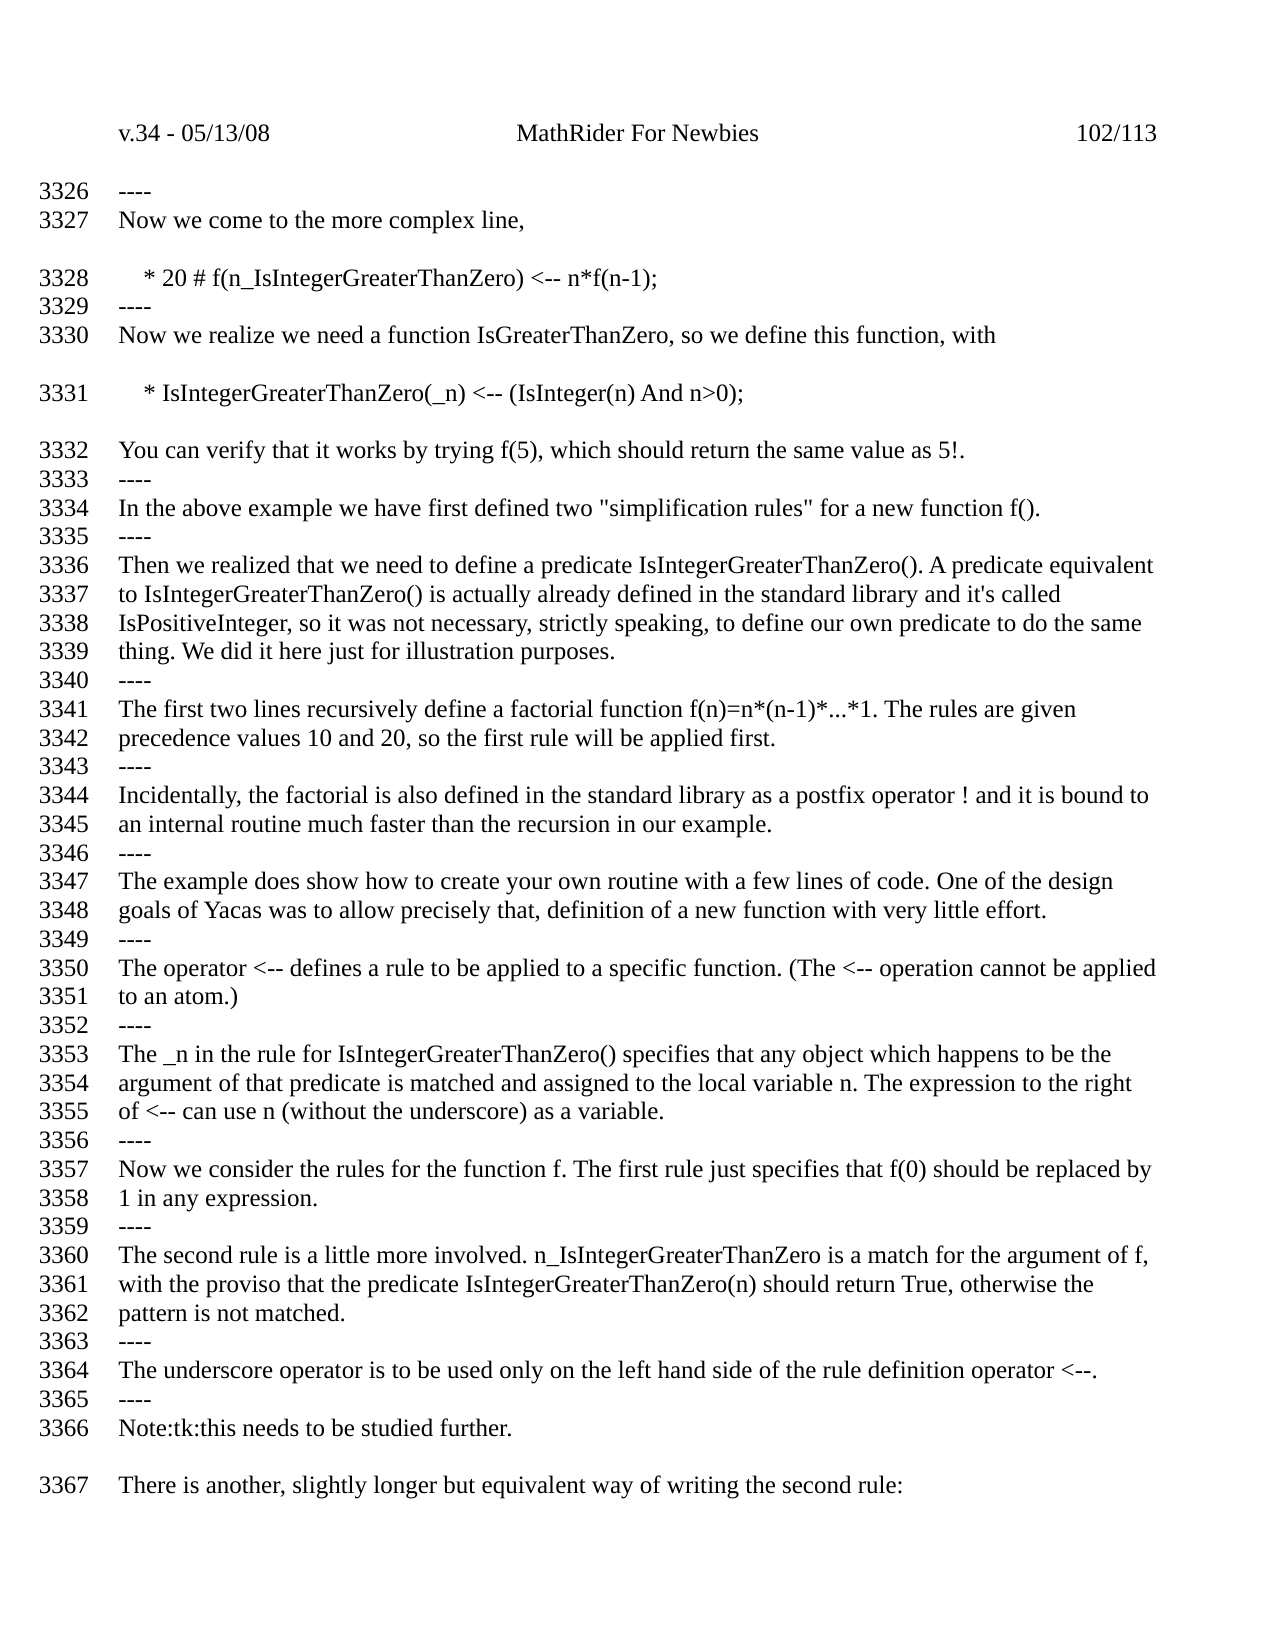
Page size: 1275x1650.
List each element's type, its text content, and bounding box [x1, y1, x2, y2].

text Now we realize we need a function IsGreaterThanZero, so we define this function, with [118, 320, 1157, 349]
text Note:tk:this needs to be studied further. [118, 1413, 1157, 1441]
text ---- [118, 665, 1157, 694]
text The example does show how to create your own routine with a few lines of code. One of the design goals of Yacas was to allow precisely that, definition of a new function with very little effort. [118, 866, 1157, 924]
text ---- [118, 1326, 1157, 1355]
text ---- [118, 751, 1157, 780]
text ---- [118, 1384, 1157, 1413]
text Then we realized that we need to define a predicate IsIntegerGreaterThanZero(). A predicate equivalent to IsIntegerGreaterThanZero() is actually already defined in the standard library and it's called IsPositiveInteger, so it was not necessary, strictly speaking, to define our own predicate to do the same thing. We did it here just for illustration purposes. [118, 550, 1157, 665]
text * IsIntegerGreaterThanZero(_n) <-- (IsInteger(n) And n>0); [118, 378, 1157, 406]
text ---- [118, 838, 1157, 866]
text Now we consider the rules for the function f. The first rule just specifies that f(0) should be replaced by 1 in any expression. [118, 1154, 1157, 1211]
text The underscore operator is to be used only on the left hand side of the rule definition operator <--. [118, 1355, 1157, 1384]
text In the above example we have first defined two "simplification rules" for a new function f(). [118, 493, 1157, 521]
text ---- [118, 1125, 1157, 1154]
text Now we come to the more complex line, [118, 205, 1157, 234]
text ---- [118, 521, 1157, 550]
text The first two lines recursively define a factorial function f(n)=n*(n-1)*...*1. The rules are given precedence values 10 and 20, so the first rule will be applied first. [118, 694, 1157, 751]
text There is another, slightly longer but equivalent way of writing the second rule: [118, 1470, 1157, 1499]
text ---- [118, 176, 1157, 205]
text Incidentally, the factorial is also defined in the standard library as a postfix operator ! and it is bound to an internal routine much faster than the recursion in our example. [118, 780, 1157, 838]
text ---- [118, 464, 1157, 493]
text The _n in the rule for IsIntegerGreaterThanZero() specifies that any object which happens to be the argument of that predicate is matched and assigned to the local variable n. The expression to the right of <-- can use n (without the underscore) as a variable. [118, 1039, 1157, 1125]
text ---- [118, 291, 1157, 320]
text The second rule is a little more involved. n_IsIntegerGreaterThanZero is a match for the argument of f, with the proviso that the predicate IsIntegerGreaterThanZero(n) should return True, otherwise the pattern is not matched. [118, 1240, 1157, 1326]
text * 20 # f(n_IsIntegerGreaterThanZero) <-- n*f(n-1); [118, 263, 1157, 291]
text ---- [118, 1211, 1157, 1240]
text ---- [118, 1010, 1157, 1039]
text ---- [118, 924, 1157, 953]
text The operator <-- defines a rule to be applied to a specific function. (The <-- operation cannot be applied to an atom.) [118, 953, 1157, 1010]
text You can verify that it works by trying f(5), which should return the same value as 5!. [118, 435, 1157, 464]
